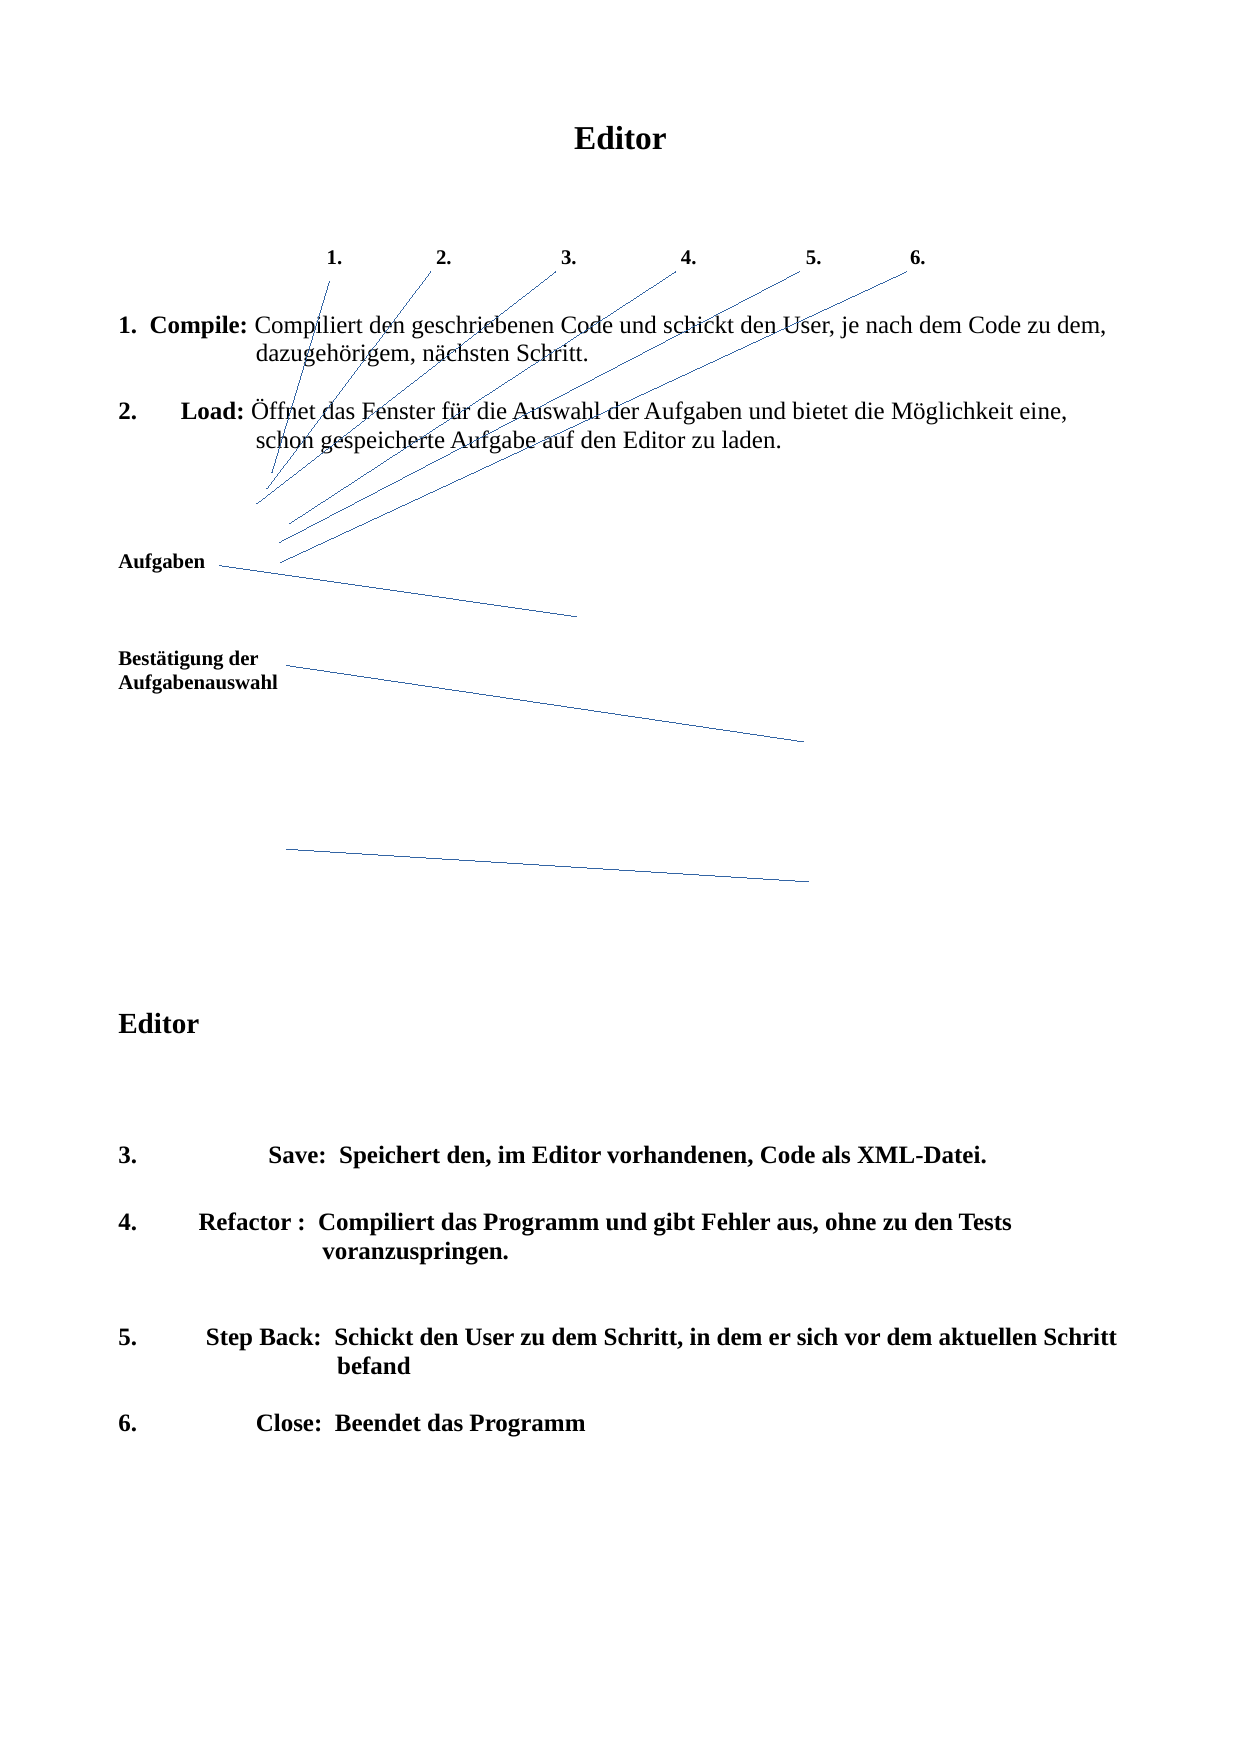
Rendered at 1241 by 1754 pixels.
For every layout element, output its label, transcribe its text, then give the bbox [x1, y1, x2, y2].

text befand [118, 1351, 1122, 1379]
text Aufgaben [118, 549, 1122, 573]
text 4. Refactor : Compiliert das Programm und gibt Fehler aus, ohne zu den Tests voranzuspringen. [118, 1207, 1122, 1264]
text 1. Compile: Compiliert den geschriebenen Code und schickt den User, je nach dem Code zu dem, [118, 310, 1122, 338]
text 5. Step Back: Schickt den User zu dem Schritt, in dem er sich vor dem aktuellen Schritt [118, 1322, 1122, 1351]
text dazugehörigem, nächsten Schritt. [118, 338, 1122, 367]
text Bestätigung der [118, 646, 1122, 670]
text 2. Load: Öffnet das Fenster für die Auswahl der Aufgaben und bietet die Möglichkeit eine, [118, 396, 1122, 425]
text Editor [118, 1006, 1122, 1039]
text 3. Save: Speichert den, im Editor vorhandenen, Code als XML-Datei. [118, 1140, 1122, 1169]
text Editor [118, 118, 1122, 156]
text Aufgabenauswahl [118, 670, 1122, 694]
text schon gespeicherte Aufgabe auf den Editor zu laden. [118, 425, 1122, 453]
text 1. 2. 3. 4. 5. 6. [118, 233, 1122, 271]
text 6. Close: Beendet das Programm [118, 1408, 1122, 1437]
